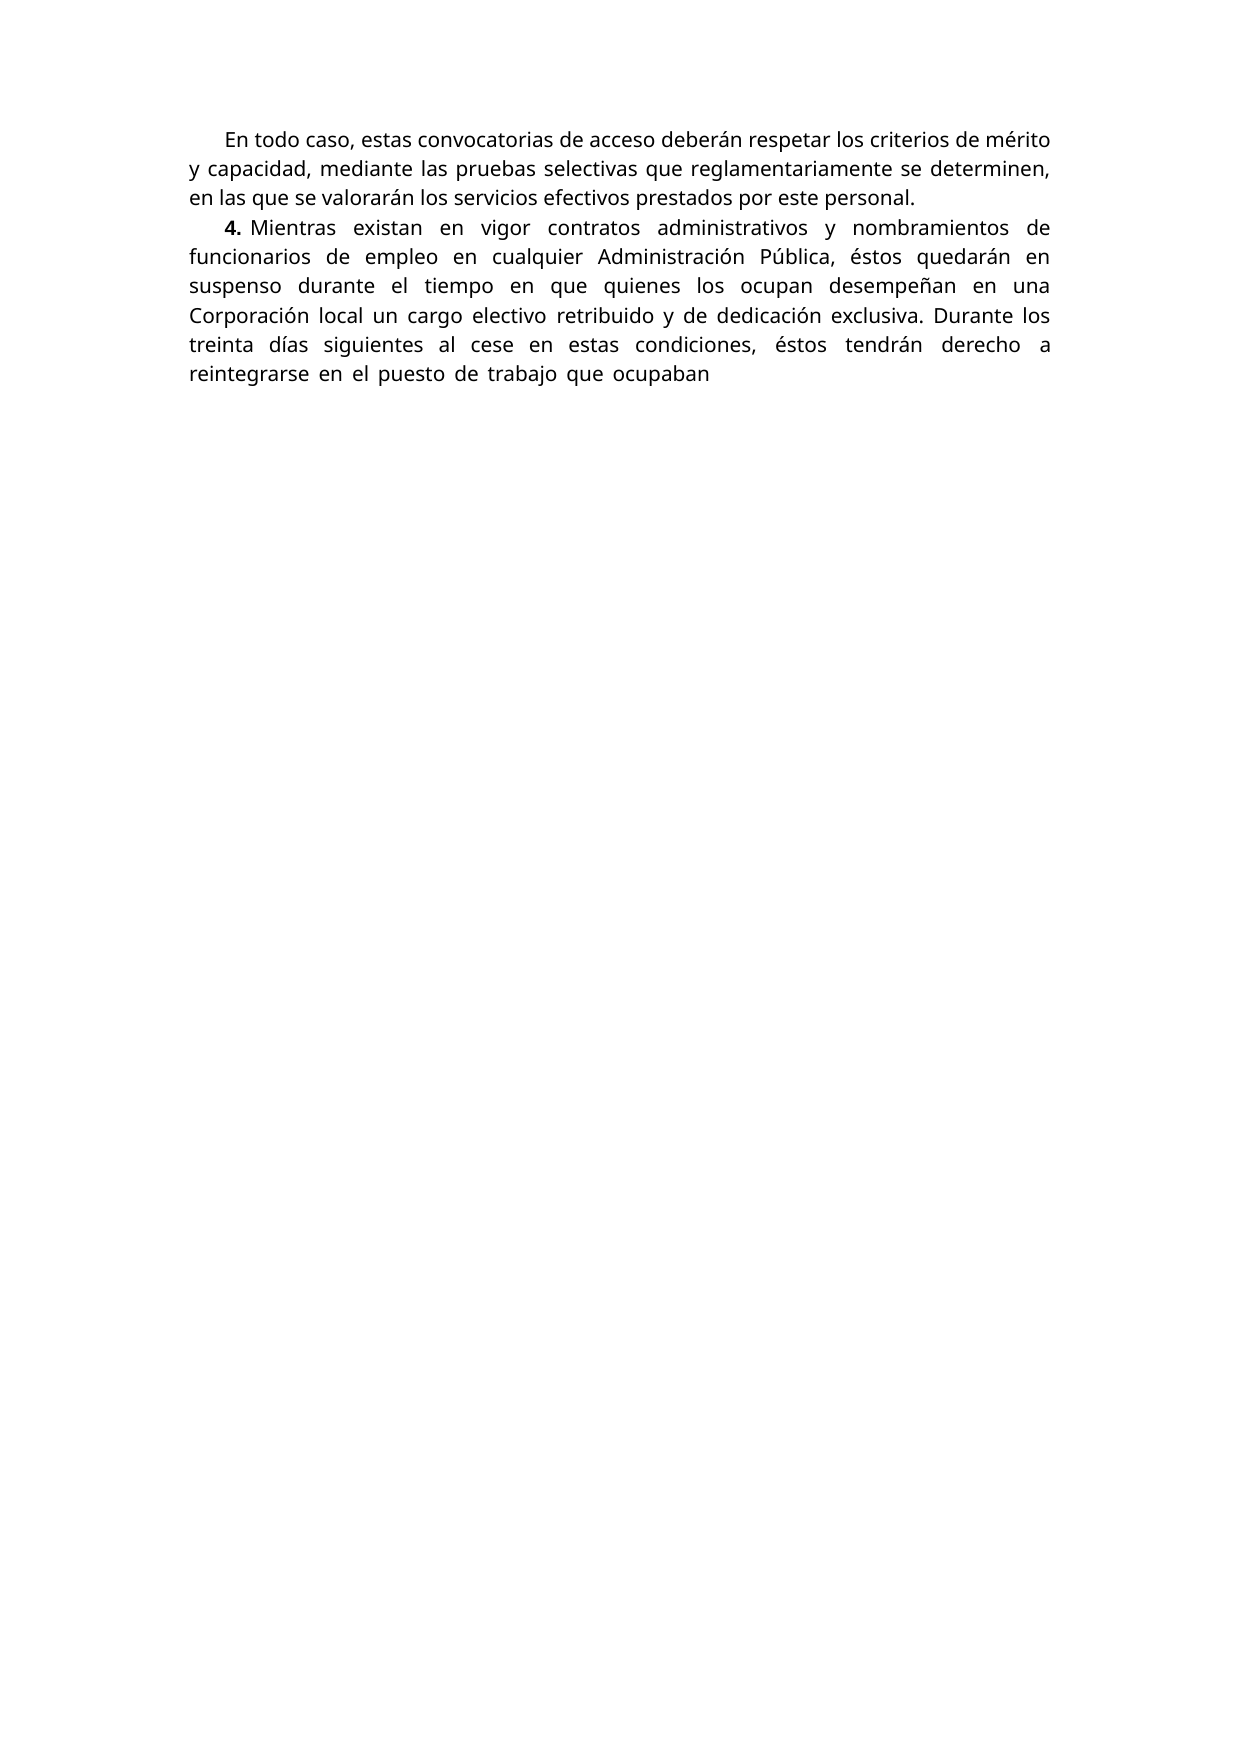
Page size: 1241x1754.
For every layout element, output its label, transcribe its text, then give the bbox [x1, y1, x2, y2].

text En todo caso, estas convocatorias de acceso deberán respetar los criterios de mérito y capacidad, mediante las pruebas selectivas que reglamentariamente se determinen, en las que se valorarán los servicios efectivos prestados por este personal. [189, 125, 1051, 212]
list Mientras existan en vigor contratos administrativos y nombramientos de funcionarios de empleo en cualquier Administración Pública, éstos quedarán en suspenso durante el tiempo en que quienes los ocupan desempeñan en una Corporación local un cargo electivo retribuido y de dedicación exclusiva. Durante los treinta días siguientes al cese en estas condiciones, éstos tendrán derecho a reintegrarse en el puesto de trabajo que ocupaban [189, 213, 1051, 388]
